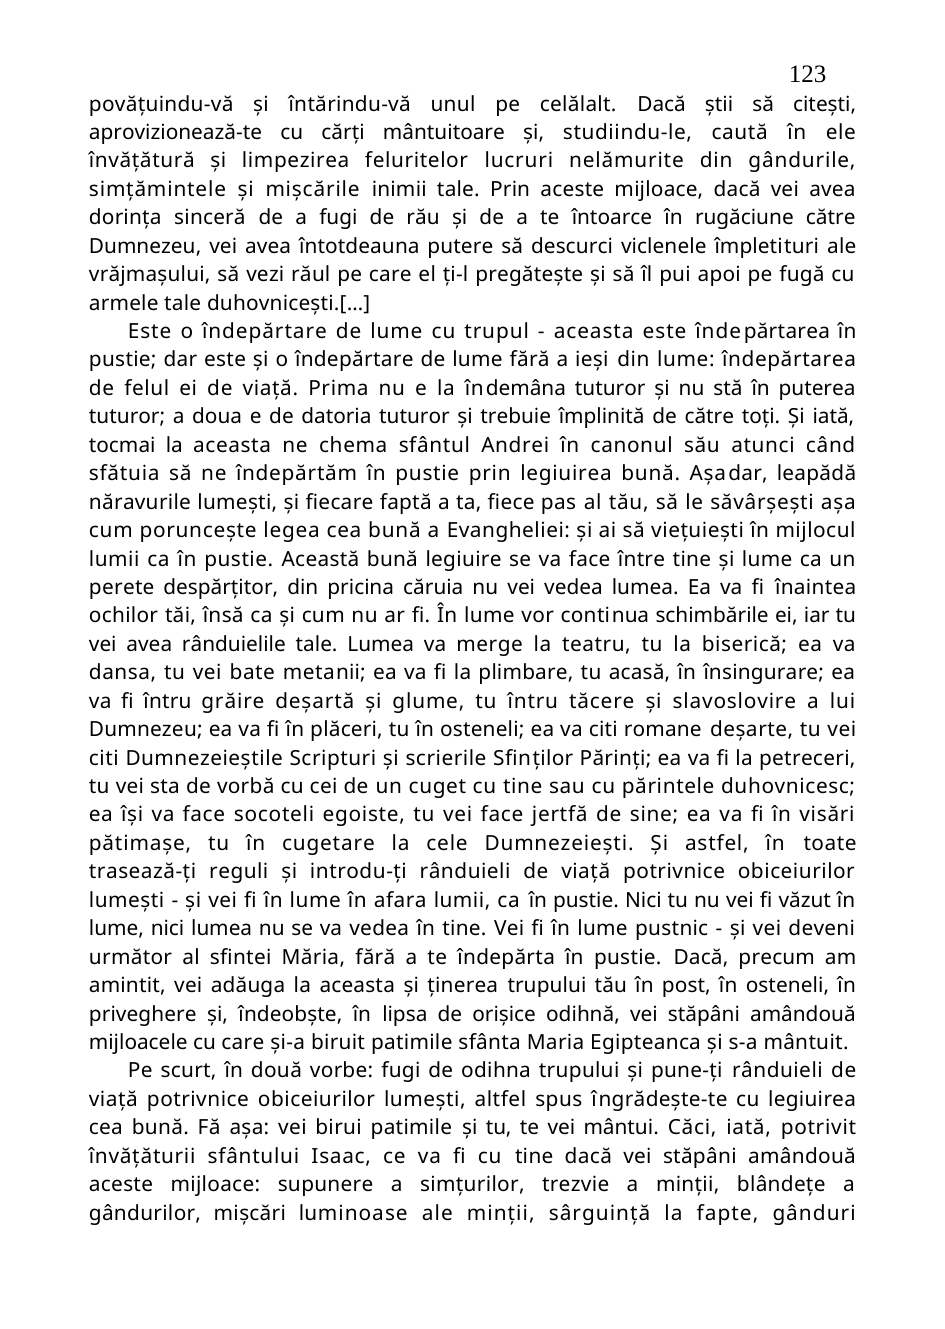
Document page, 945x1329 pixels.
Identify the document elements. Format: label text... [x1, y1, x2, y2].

text Pe scurt, în două vorbe: fugi de odihna trupului şi pune-ţi rânduieli de viaţă potrivnice obiceiurilor lumeşti, altfel spus îngrădeşte-te cu legiuirea cea bună. Fă aşa: vei birui patimile şi tu, te vei mântui. Căci, iată, potrivit învăţăturii sfântului Isaac, ce va fi cu tine dacă vei stăpâni amândouă aceste mijloace: supunere a simţurilor, trezvie a minţii, blândeţe a gândurilor, mişcări luminoase ale minţii, sârguinţă la fapte, gânduri [89, 1056, 856, 1226]
text povăţuindu-vă şi întărindu-vă unul pe celălalt. Dacă ştii să citeşti, aprovizionează-te cu cărţi mântuitoare şi, studiindu-le, caută în ele învăţătură şi limpezirea feluritelor lucruri nelămurite din gândurile, simţămintele şi mişcările inimii tale. Prin aceste mijloace, dacă vei avea dorinţa sinceră de a fugi de rău şi de a te întoarce în rugăciune către Dumnezeu, vei avea întotdeauna putere să descurci viclenele împletituri ale vrăjmaşului, să vezi răul pe care el ţi-l pregăteşte şi să îl pui apoi pe fugă cu armele tale duhovniceşti.[…] [89, 89, 856, 316]
text Este o îndepărtare de lume cu trupul - aceasta este îndepărtarea în pustie; dar este şi o îndepărtare de lume fără a ieşi din lume: îndepărtarea de felul ei de viaţă. Prima nu e la îndemâna tuturor şi nu stă în puterea tuturor; a doua e de datoria tuturor şi trebuie împlinită de către toţi. Şi iată, tocmai la aceasta ne chema sfântul Andrei în canonul său atunci când sfătuia să ne îndepărtăm în pustie prin legiuirea bună. Aşadar, leapădă năravurile lumeşti, şi fiecare faptă a ta, fiece pas al tău, să le săvârşeşti aşa cum porunceşte legea cea bună a Evangheliei: şi ai să vieţuieşti în mijlocul lumii ca în pustie. Această bună legiuire se va face între tine şi lume ca un perete despărţitor, din pricina căruia nu vei vedea lumea. Ea va fi înaintea ochilor tăi, însă ca şi cum nu ar fi. În lume vor continua schimbările ei, iar tu vei avea rânduielile tale. Lumea va merge la teatru, tu la biserică; ea va dansa, tu vei bate metanii; ea va fi la plimbare, tu acasă, în însingurare; ea va fi întru grăire deşartă şi glume, tu întru tăcere şi slavoslovire a lui Dumnezeu; ea va fi în plăceri, tu în osteneli; ea va citi romane deşarte, tu vei citi Dumnezeieştile Scripturi şi scrierile Sfinţilor Părinţi; ea va fi la petreceri, tu vei sta de vorbă cu cei de un cuget cu tine sau cu părintele duhovnicesc; ea îşi va face socoteli egoiste, tu vei face jertfă de sine; ea va fi în visări pătimaşe, tu în cugetare la cele Dumnezeieşti. Şi astfel, în toate trasează-ţi reguli şi introdu-ţi rânduieli de viaţă potrivnice obiceiurilor lumeşti - şi vei fi în lume în afara lumii, ca în pustie. Nici tu nu vei fi văzut în lume, nici lumea nu se va vedea în tine. Vei fi în lume pustnic - şi vei deveni următor al sfintei Măria, fără a te îndepărta în pustie. Dacă, precum am amintit, vei adăuga la aceasta şi ţinerea trupului tău în post, în osteneli, în priveghere şi, îndeobşte, în lipsa de orişice odihnă, vei stăpâni amândouă mijloacele cu care şi-a biruit patimile sfânta Maria Egipteanca şi s-a mântuit. [89, 316, 856, 1056]
